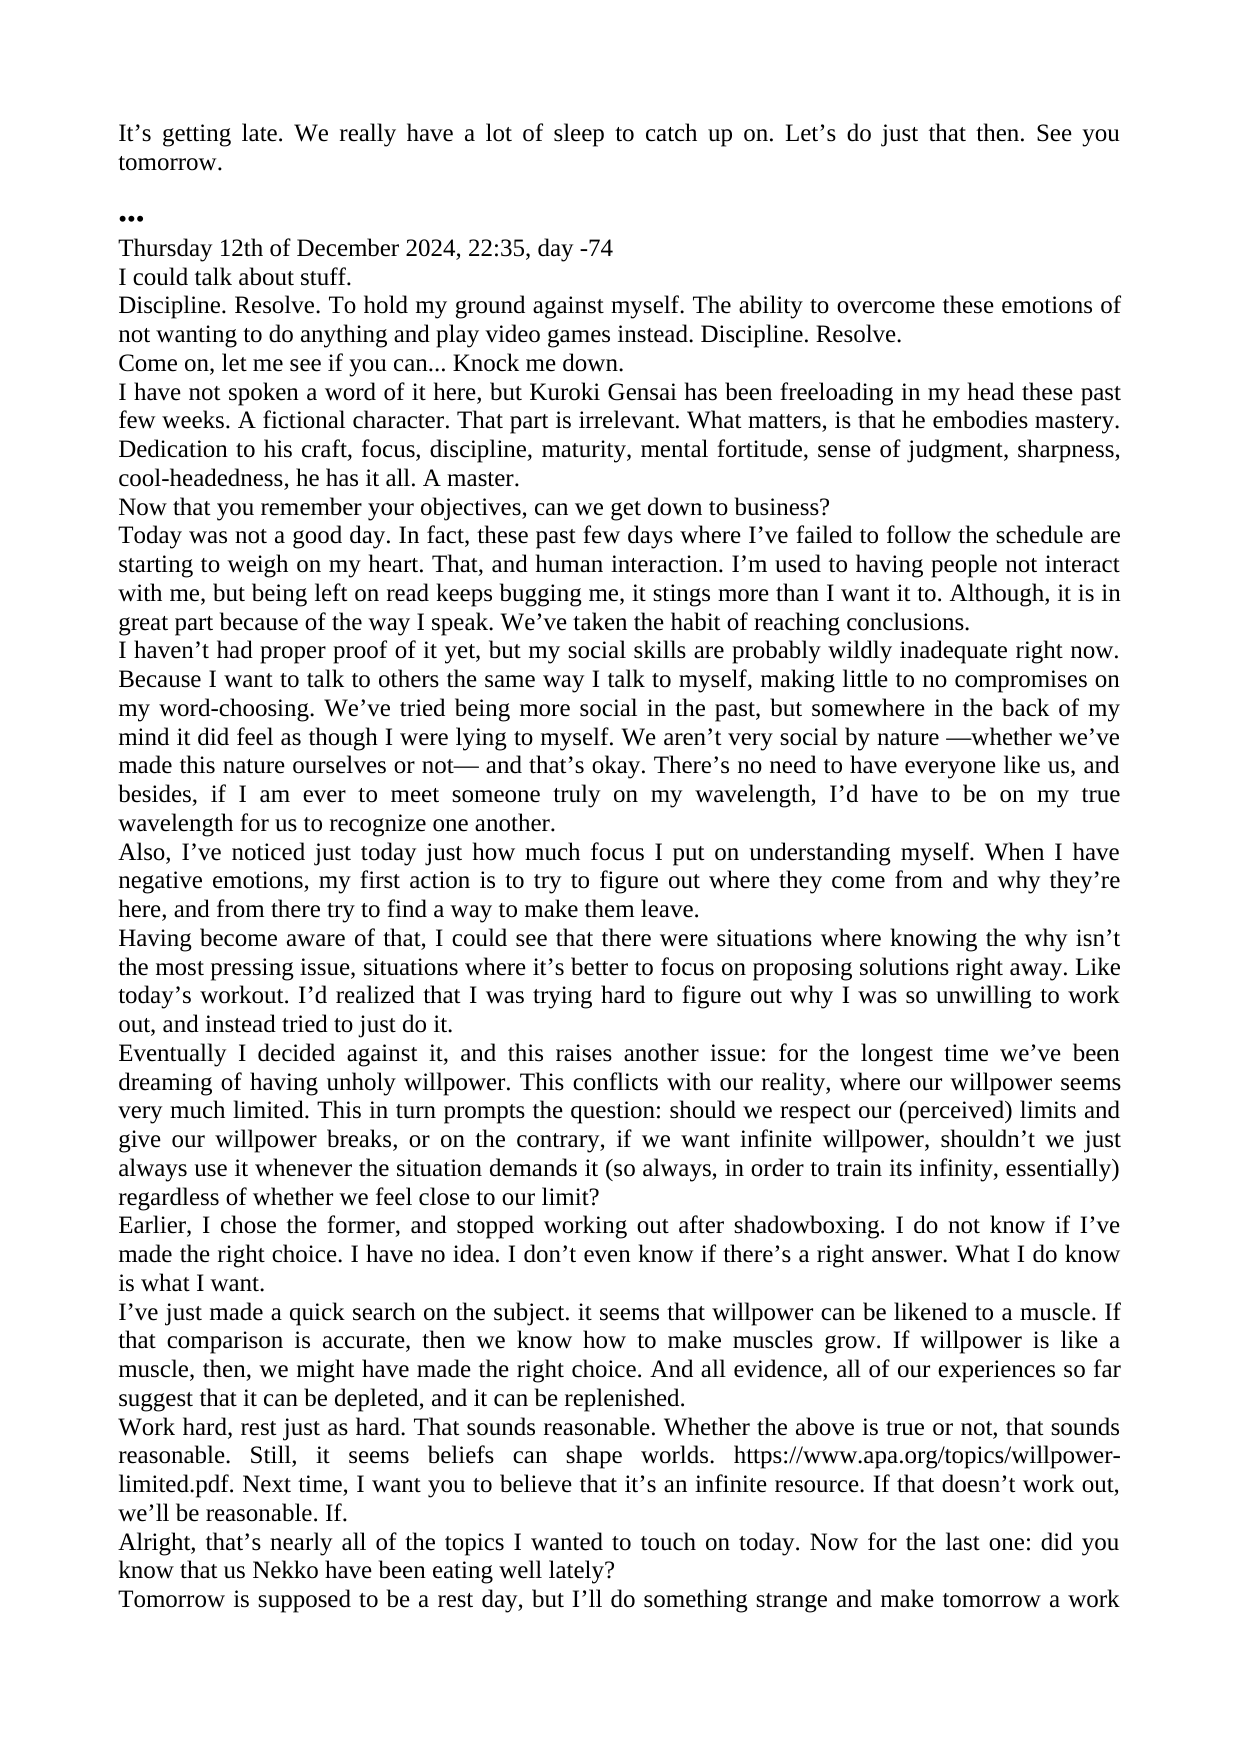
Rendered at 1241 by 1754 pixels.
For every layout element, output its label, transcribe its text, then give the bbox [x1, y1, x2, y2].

text Thursday 12th of December 2024, 22:35, day -74 [118, 233, 1122, 262]
text Today was not a good day. In fact, these past few days where I’ve failed to follow the schedule are starting to weigh on my heart. That, and human interaction. I’m used to having people not interact with me, but being left on read keeps bugging me, it stings more than I want it to. Although, it is in great part because of the way I speak. We’ve taken the habit of reaching conclusions. [118, 521, 1122, 636]
text Discipline. Resolve. To hold my ground against myself. The ability to overcome these emotions of not wanting to do anything and play video games instead. Discipline. Resolve. [118, 291, 1122, 348]
text I could talk about stuff. [118, 262, 1122, 291]
text Having become aware of that, I could see that there were situations where knowing the why isn’t the most pressing issue, situations where it’s better to focus on proposing solutions right away. Like today’s workout. I’d realized that I was trying hard to figure out why I was so unwilling to work out, and instead tried to just do it. [118, 923, 1122, 1038]
text It’s getting late. We really have a lot of sleep to catch up on. Let’s do just that then. See you tomorrow. [118, 118, 1122, 176]
text ••• [118, 204, 1122, 233]
text I’ve just made a quick search on the subject. it seems that willpower can be likened to a muscle. If that comparison is accurate, then we know how to make muscles grow. If willpower is like a muscle, then, we might have made the right choice. And all evidence, all of our experiences so far suggest that it can be depleted, and it can be replenished. [118, 1297, 1122, 1412]
text Come on, let me see if you can... Knock me down. [118, 348, 1122, 377]
text Earlier, I chose the former, and stopped working out after shadowboxing. I do not know if I’ve made the right choice. I have no idea. I don’t even know if there’s a right answer. What I do know is what I want. [118, 1211, 1122, 1297]
text I haven’t had proper proof of it yet, but my social skills are probably wildly inadequate right now. Because I want to talk to others the same way I talk to myself, making little to no compromises on my word-choosing. We’ve tried being more social in the past, but somewhere in the back of my mind it did feel as though I were lying to myself. We aren’t very social by nature —whether we’ve made this nature ourselves or not— and that’s okay. There’s no need to have everyone like us, and besides, if I am ever to meet someone truly on my wavelength, I’d have to be on my true wavelength for us to recognize one another. [118, 636, 1122, 837]
text Now that you remember your objectives, can we get down to business? [118, 492, 1122, 521]
text Tomorrow is supposed to be a rest day, but I’ll do something strange and make tomorrow a work [118, 1584, 1122, 1613]
text Work hard, rest just as hard. That sounds reasonable. Whether the above is true or not, that sounds reasonable. Still, it seems beliefs can shape worlds. https://www.apa.org/topics/willpower-limited.pdf. Next time, I want you to believe that it’s an infinite resource. If that doesn’t work out, we’ll be reasonable. If. [118, 1412, 1122, 1527]
text Eventually I decided against it, and this raises another issue: for the longest time we’ve been dreaming of having unholy willpower. This conflicts with our reality, where our willpower seems very much limited. This in turn prompts the question: should we respect our (perceived) limits and give our willpower breaks, or on the contrary, if we want infinite willpower, shouldn’t we just always use it whenever the situation demands it (so always, in order to train its infinity, essentially) regardless of whether we feel close to our limit? [118, 1038, 1122, 1211]
text Also, I’ve noticed just today just how much focus I put on understanding myself. When I have negative emotions, my first action is to try to figure out where they come from and why they’re here, and from there try to find a way to make them leave. [118, 837, 1122, 923]
text Alright, that’s nearly all of the topics I wanted to touch on today. Now for the last one: did you know that us Nekko have been eating well lately? [118, 1527, 1122, 1584]
text I have not spoken a word of it here, but Kuroki Gensai has been freeloading in my head these past few weeks. A fictional character. That part is irrelevant. What matters, is that he embodies mastery. Dedication to his craft, focus, discipline, maturity, mental fortitude, sense of judgment, sharpness, cool-headedness, he has it all. A master. [118, 377, 1122, 492]
